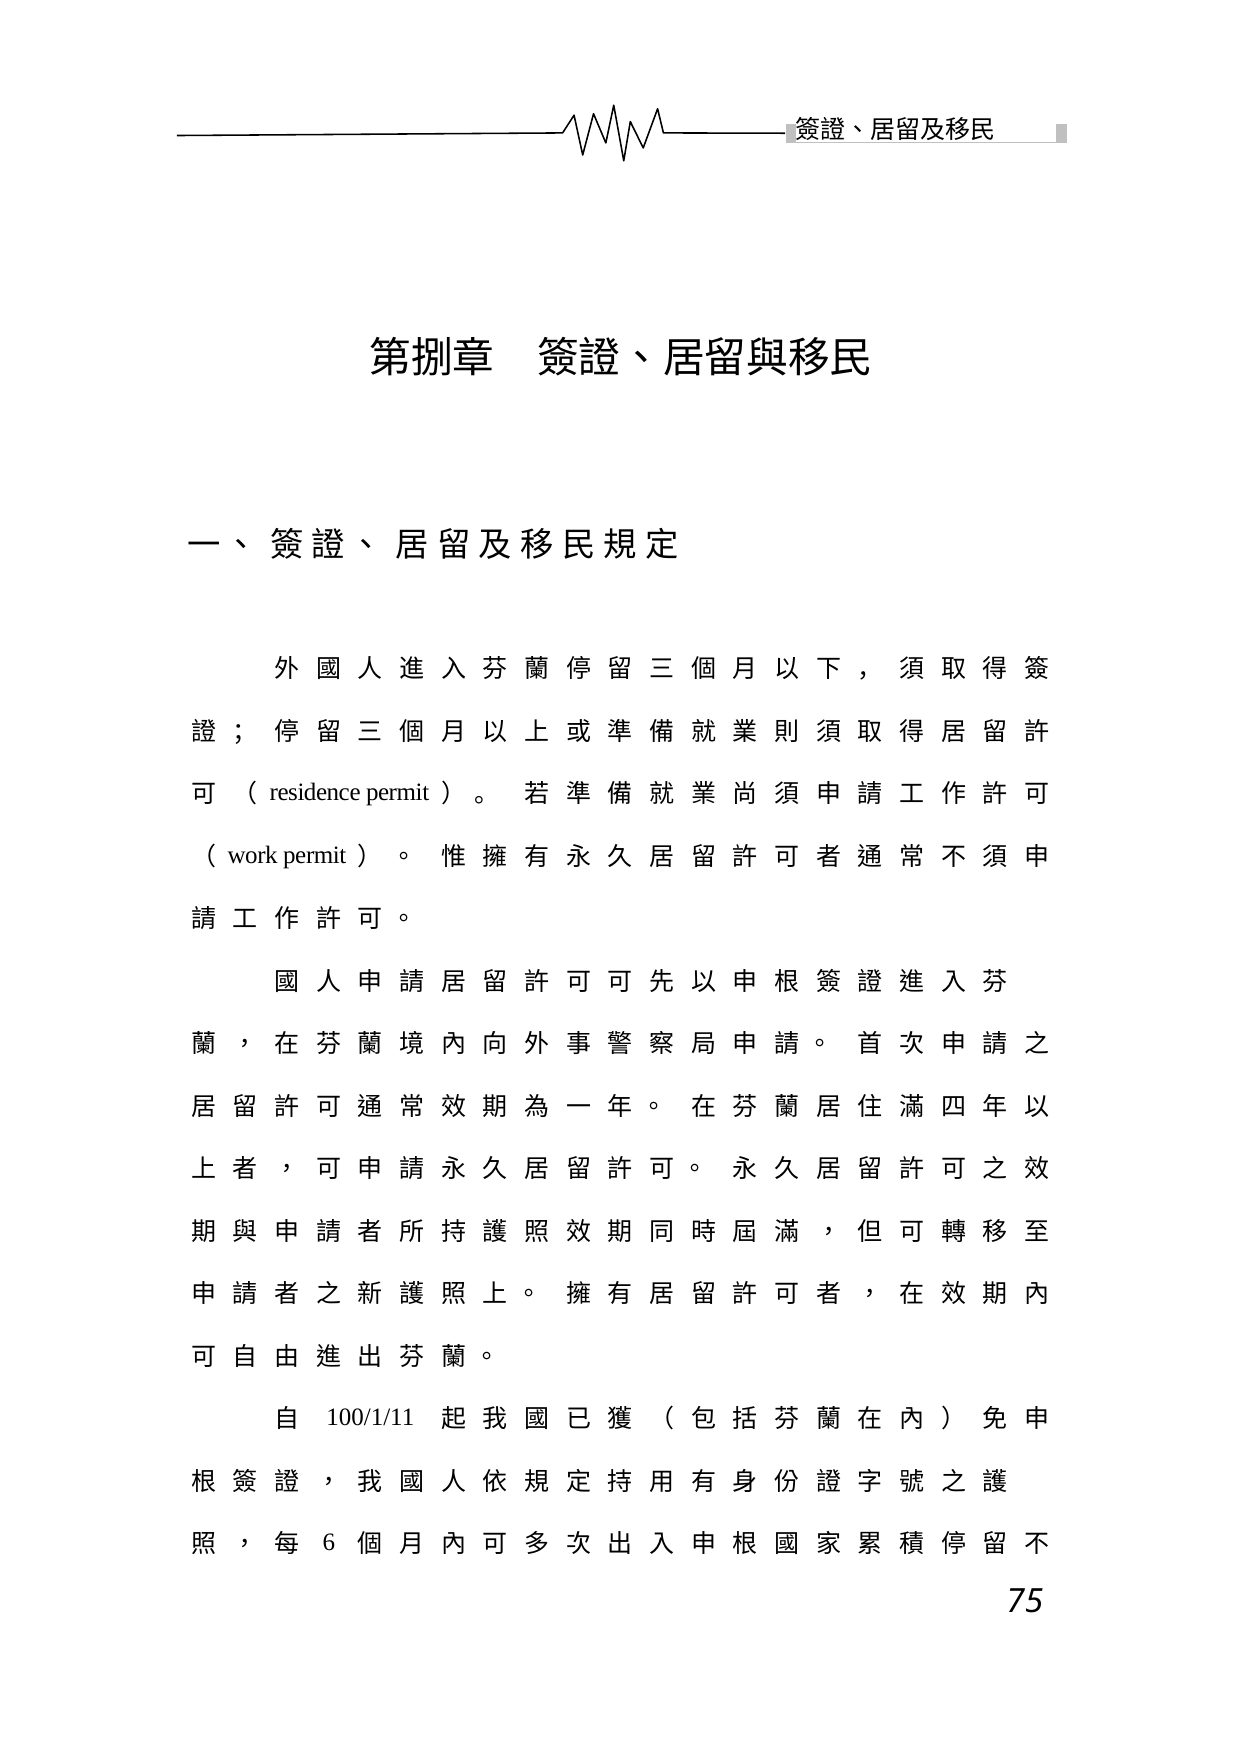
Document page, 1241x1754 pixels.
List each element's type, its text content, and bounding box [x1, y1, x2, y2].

text 一、簽證、居留及移民規定 [183, 500, 1058, 563]
text 外國人進入芬蘭停留三個月以下，須取得簽證；停留三個月以上或準備就業則須取得居留許可（residence permit）。若準備就業尚須申請工作許可（work permit）。惟擁有永久居留許可者通常不須申請工作許可。 [183, 625, 1058, 938]
text 第捌章 簽證、居留與移民 [183, 313, 1058, 375]
text 國人申請居留許可可先以申根簽證進入芬蘭，在芬蘭境內向外事警察局申請。首次申請之居留許可通常效期為一年。在芬蘭居住滿四年以上者，可申請永久居留許可。永久居留許可之效期與申請者所持護照效期同時屆滿，但可轉移至申請者之新護照上。擁有居留許可者，在效期內可自由進出芬蘭。 [183, 938, 1058, 1375]
text 自100/1/11起我國已獲（包括芬蘭在內）免申根簽證，我國人依規定持用有身份證字號之護照，每6個月內可多次出入申根國家累積停留不 [183, 1375, 1058, 1563]
